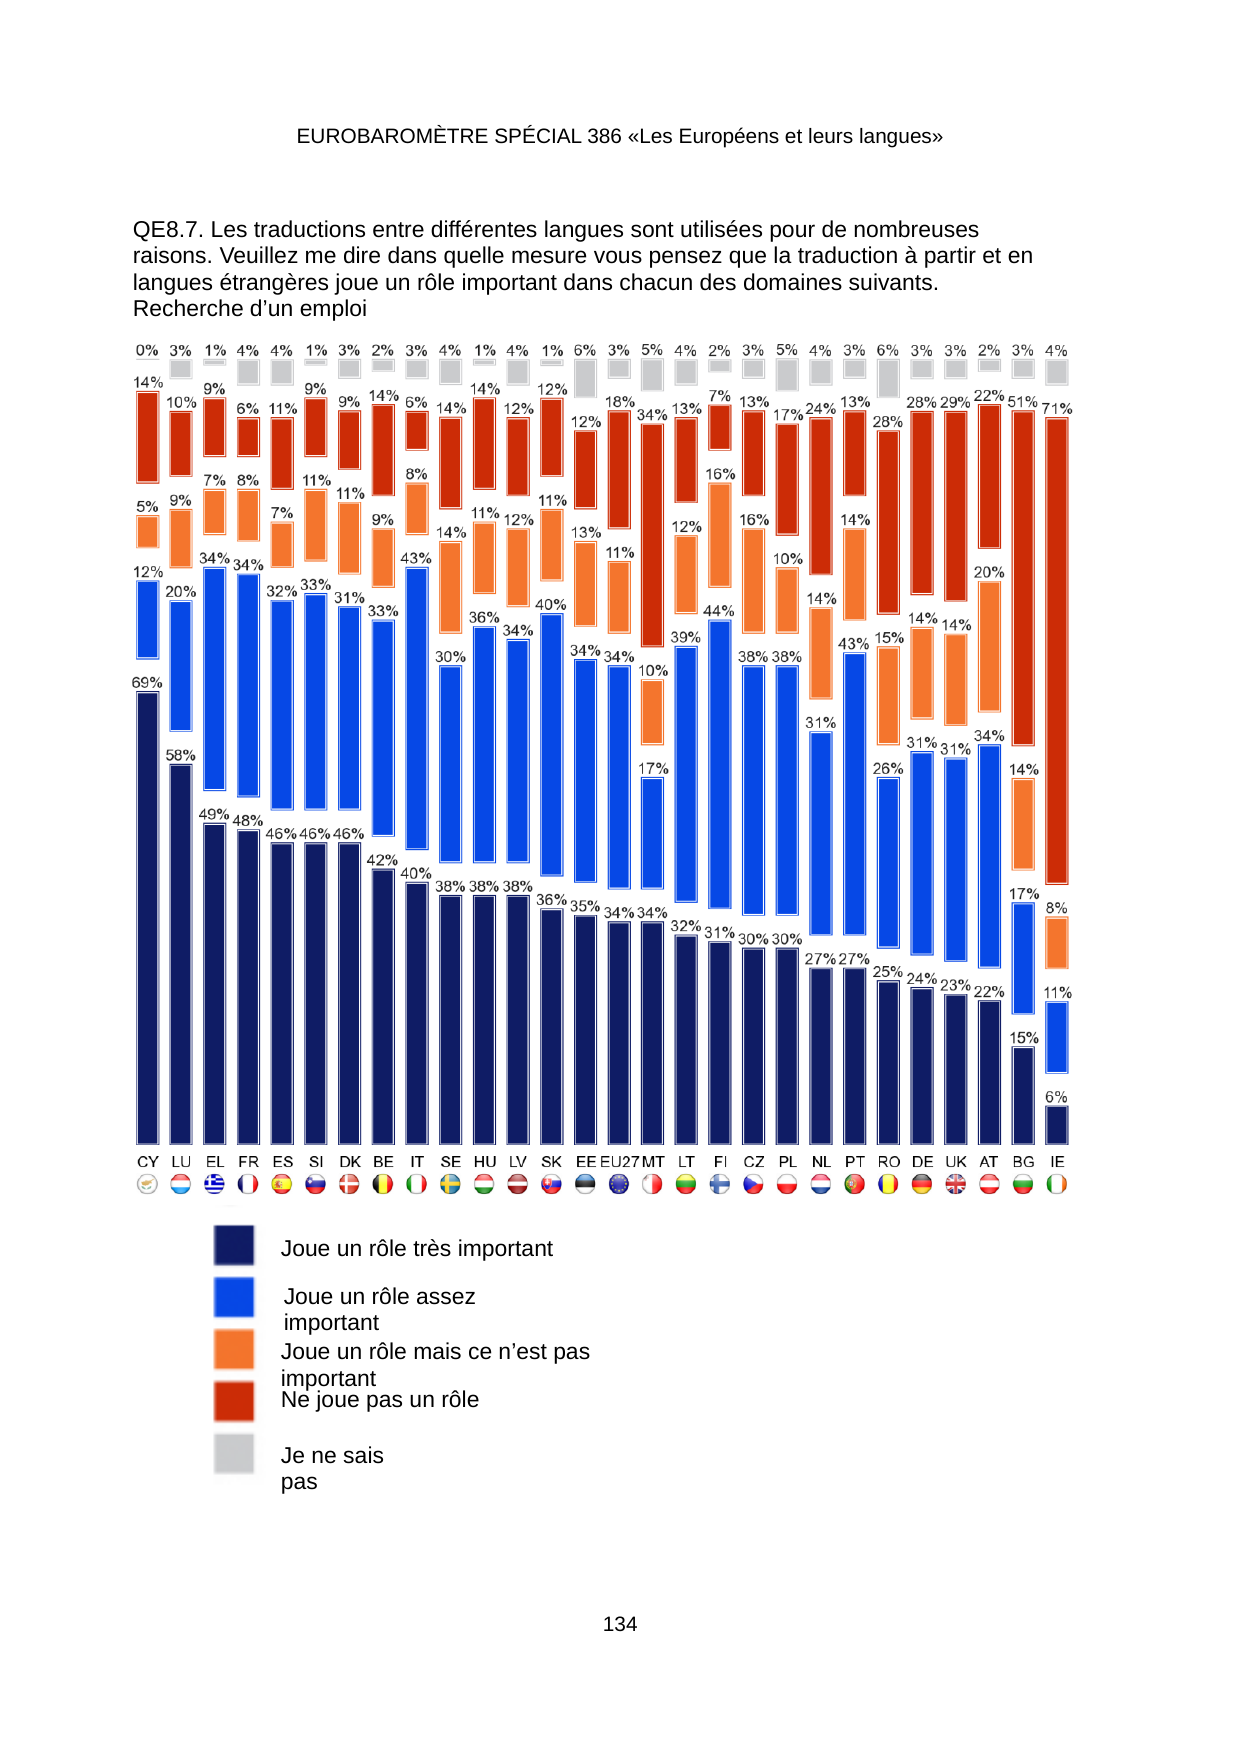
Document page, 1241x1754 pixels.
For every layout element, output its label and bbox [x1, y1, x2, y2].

picture [118, 334, 1093, 1197]
picture [177, 1205, 266, 1489]
